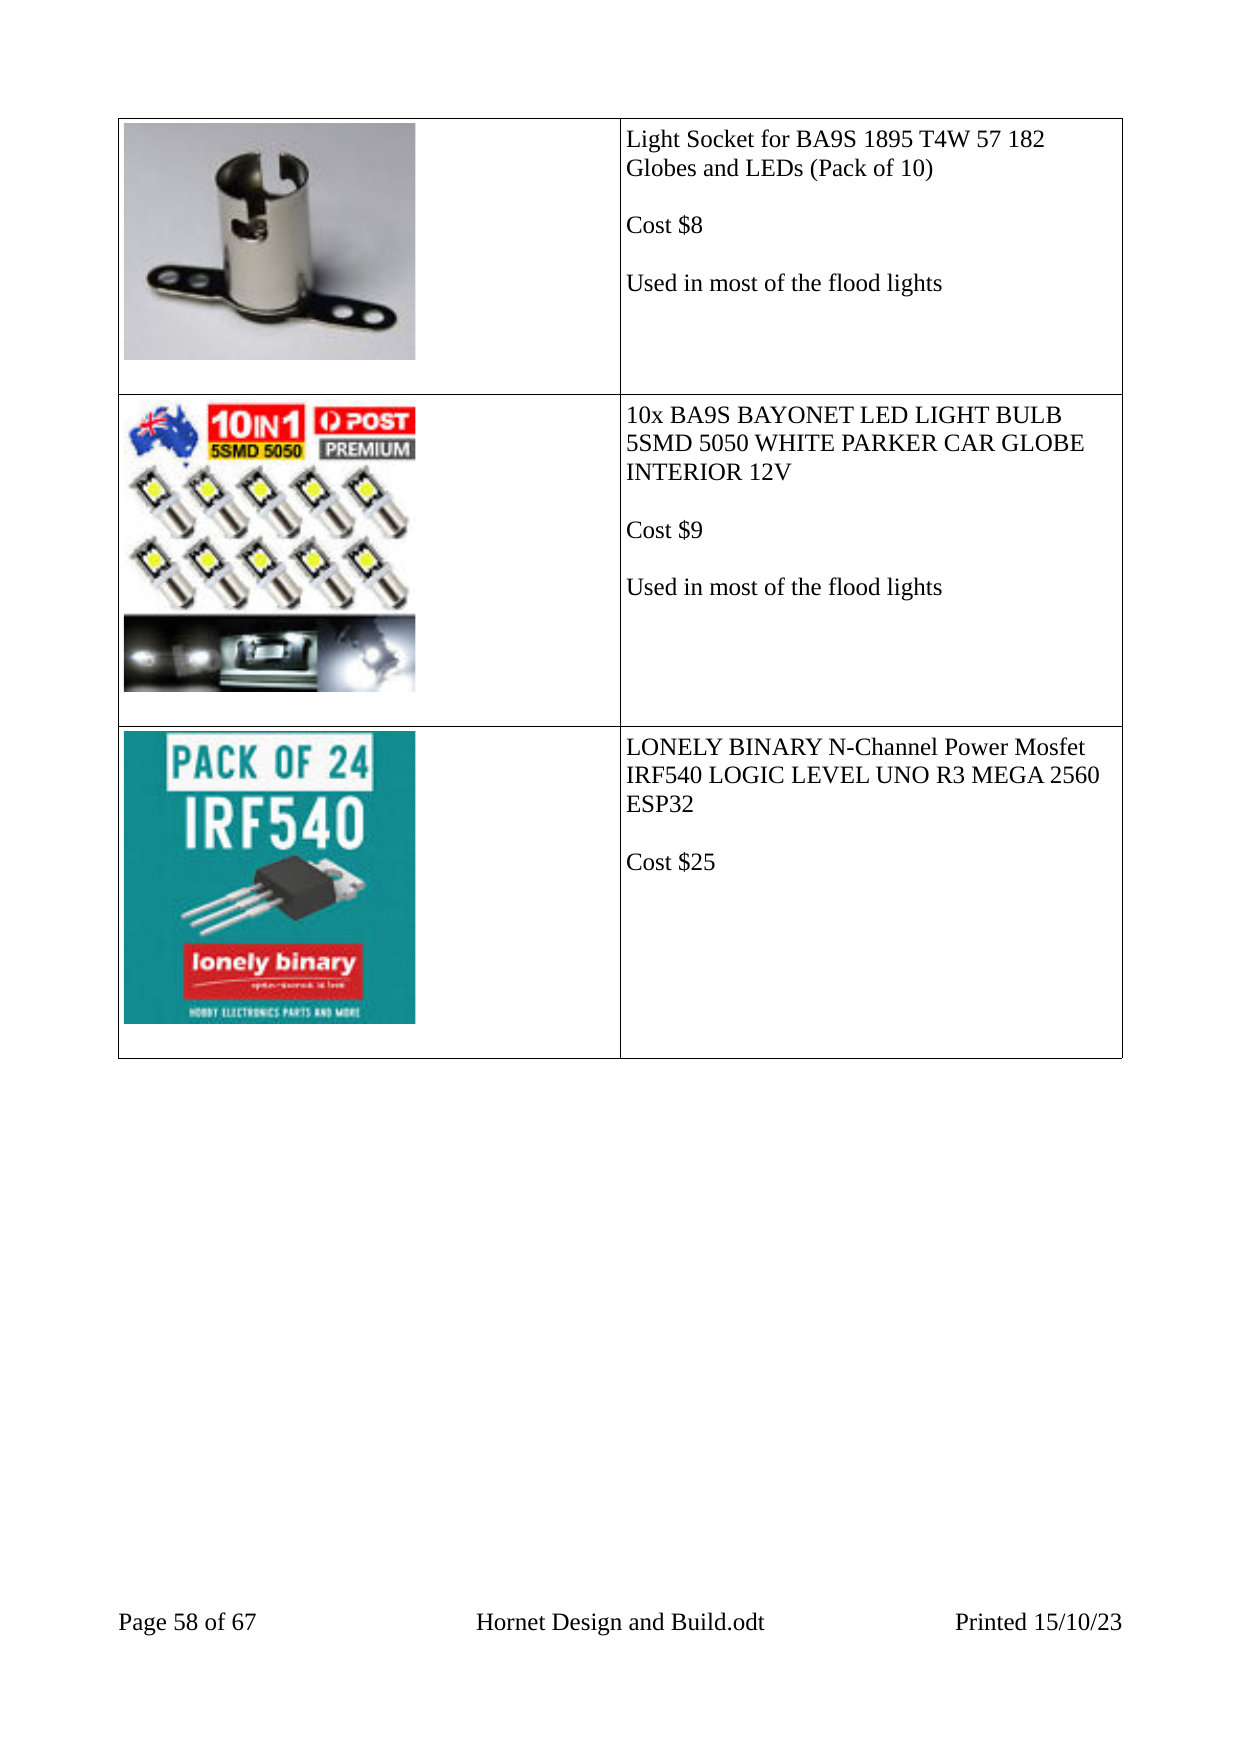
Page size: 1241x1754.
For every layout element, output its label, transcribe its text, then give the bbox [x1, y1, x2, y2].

table_cell [119, 395, 620, 726]
table_cell 10x BA9S BAYONET LED LIGHT BULB 5SMD 5050 WHITE PARKER CAR GLOBE INTERIOR 12V Cost $9 Used in most of the flood lights [621, 395, 1122, 726]
table_cell LONELY BINARY N-Channel Power Mosfet IRF540 LOGIC LEVEL UNO R3 MEGA 2560 ESP32 Cost $25 [621, 727, 1122, 1058]
table_cell [119, 727, 620, 1058]
picture [123, 123, 416, 360]
picture [123, 399, 416, 692]
table_cell [119, 119, 620, 394]
table_cell Light Socket for BA9S 1895 T4W 57 182 Globes and LEDs (Pack of 10) Cost $8 Used in most of the flood lights [621, 119, 1122, 394]
picture [123, 731, 416, 1024]
